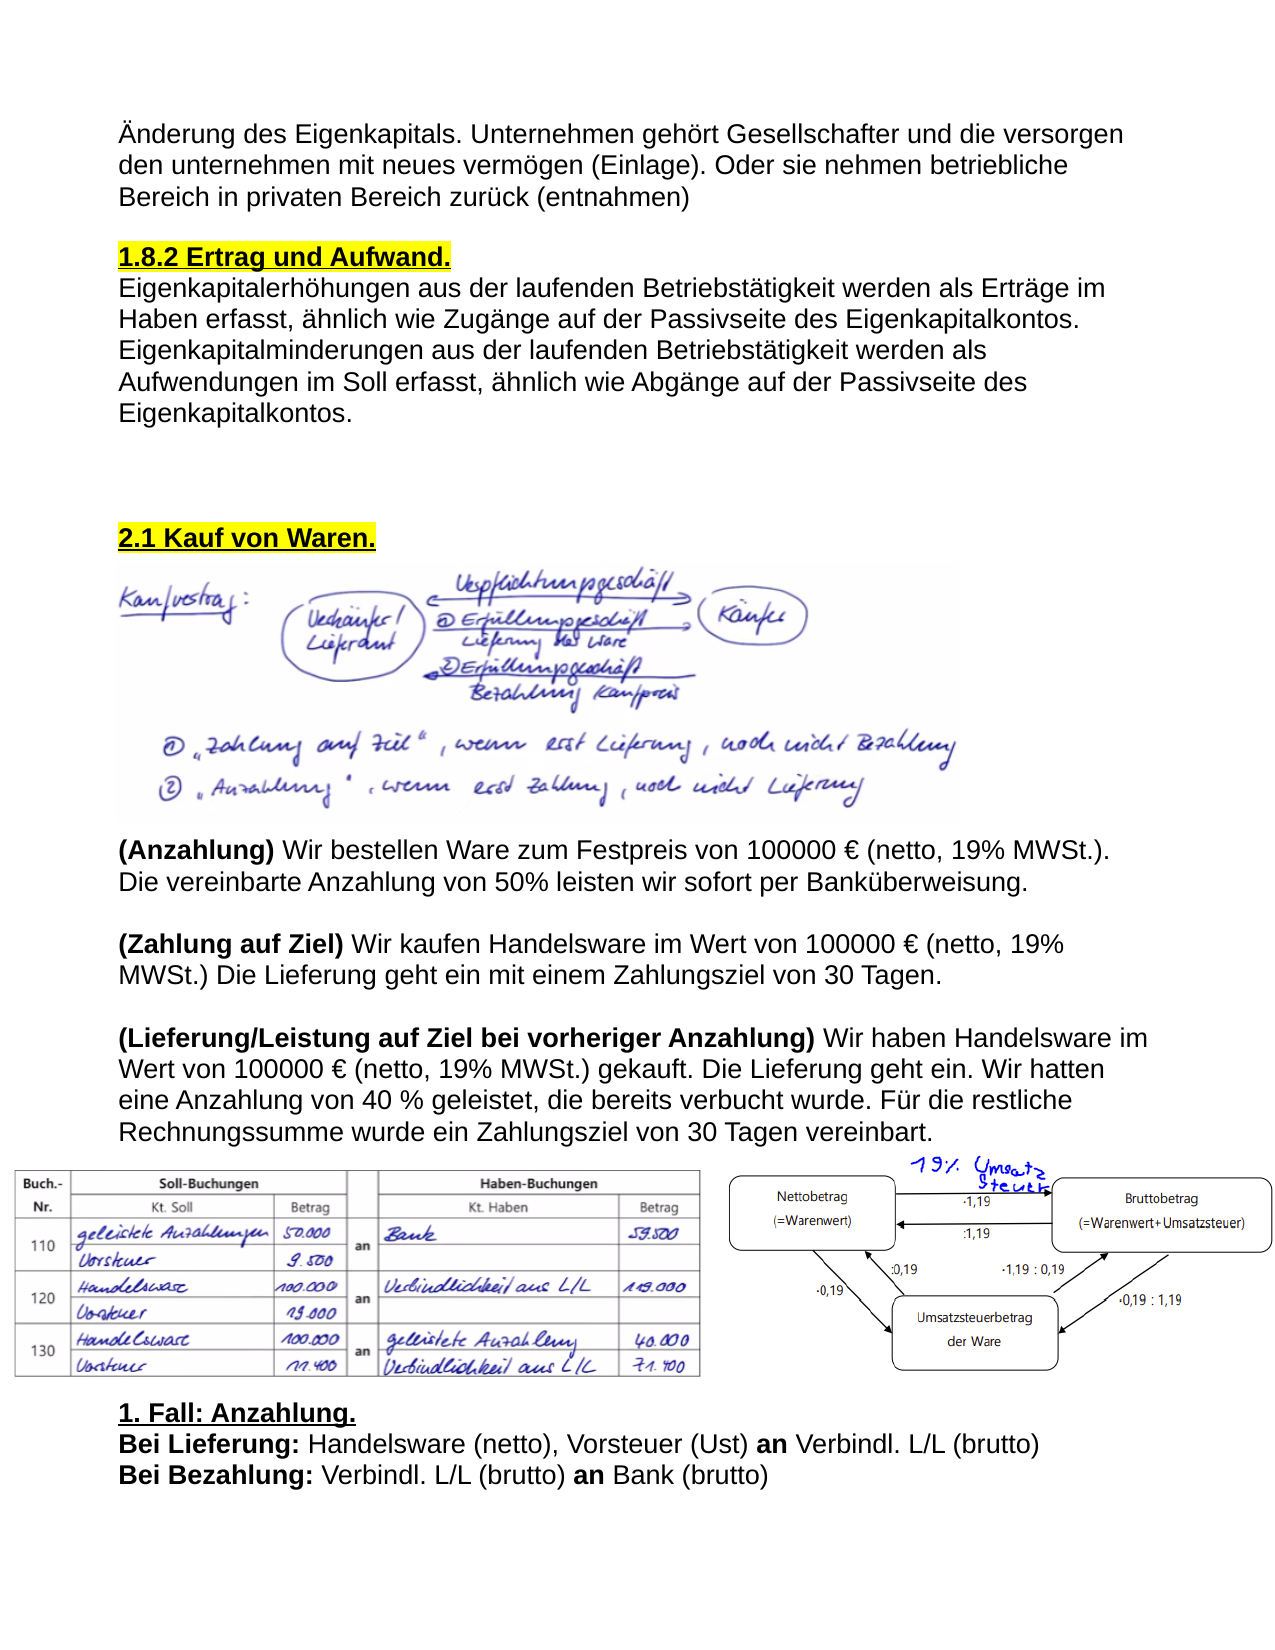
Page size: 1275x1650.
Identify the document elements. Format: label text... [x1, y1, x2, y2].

text (Zahlung auf Ziel) Wir kaufen Handelsware im Wert von 100000 € (netto, 19% MWSt.) Die Lieferung geht ein mit einem Zahlungsziel von 30 Tagen. [118, 928, 1157, 991]
text Bei Bezahlung: Verbindl. L/L (brutto) an Bank (brutto) [118, 1459, 1157, 1491]
text 1. Fall: Anzahlung. [118, 1397, 1157, 1428]
text 2.1 Kauf von Waren. [118, 522, 1157, 553]
text Eigenkapitalerhöhungen aus der laufenden Betriebstätigkeit werden als Erträge im Haben erfasst, ähnlich wie Zugänge auf der Passivseite des Eigenkapitalkontos. Eigenkapitalminderungen aus der laufenden Betriebstätigkeit werden als Aufwendungen im Soll erfasst, ähnlich wie Abgänge auf der Passivseite des Eigenkapitalkontos. [118, 272, 1157, 428]
text 1.8.2 Ertrag und Aufwand. [118, 241, 1157, 272]
text (Anzahlung) Wir bestellen Ware zum Festpreis von 100000 € (netto, 19% MWSt.). Die vereinbarte Anzahlung von 50% leisten wir sofort per Banküberweisung. [118, 834, 1157, 897]
picture [13, 1169, 702, 1379]
picture [728, 1155, 1275, 1374]
text Änderung des Eigenkapitals. Unternehmen gehört Gesellschafter und die versorgen den unternehmen mit neues vermögen (Einlage). Oder sie nehmen betriebliche Bereich in privaten Bereich zurück (entnahmen) [118, 118, 1157, 212]
text (Lieferung/Leistung auf Ziel bei vorheriger Anzahlung) Wir haben Handelsware im Wert von 100000 € (netto, 19% MWSt.) gekauft. Die Lieferung geht ein. Wir hatten eine Anzahlung von 40 % geleistet, die bereits verbucht wurde. Für die restliche Rechnungssumme wurde ein Zahlungsziel von 30 Tagen vereinbart. [118, 1022, 1157, 1147]
text Bei Lieferung: Handelsware (netto), Vorsteuer (Ust) an Verbindl. L/L (brutto) [118, 1428, 1157, 1459]
picture [115, 562, 960, 823]
